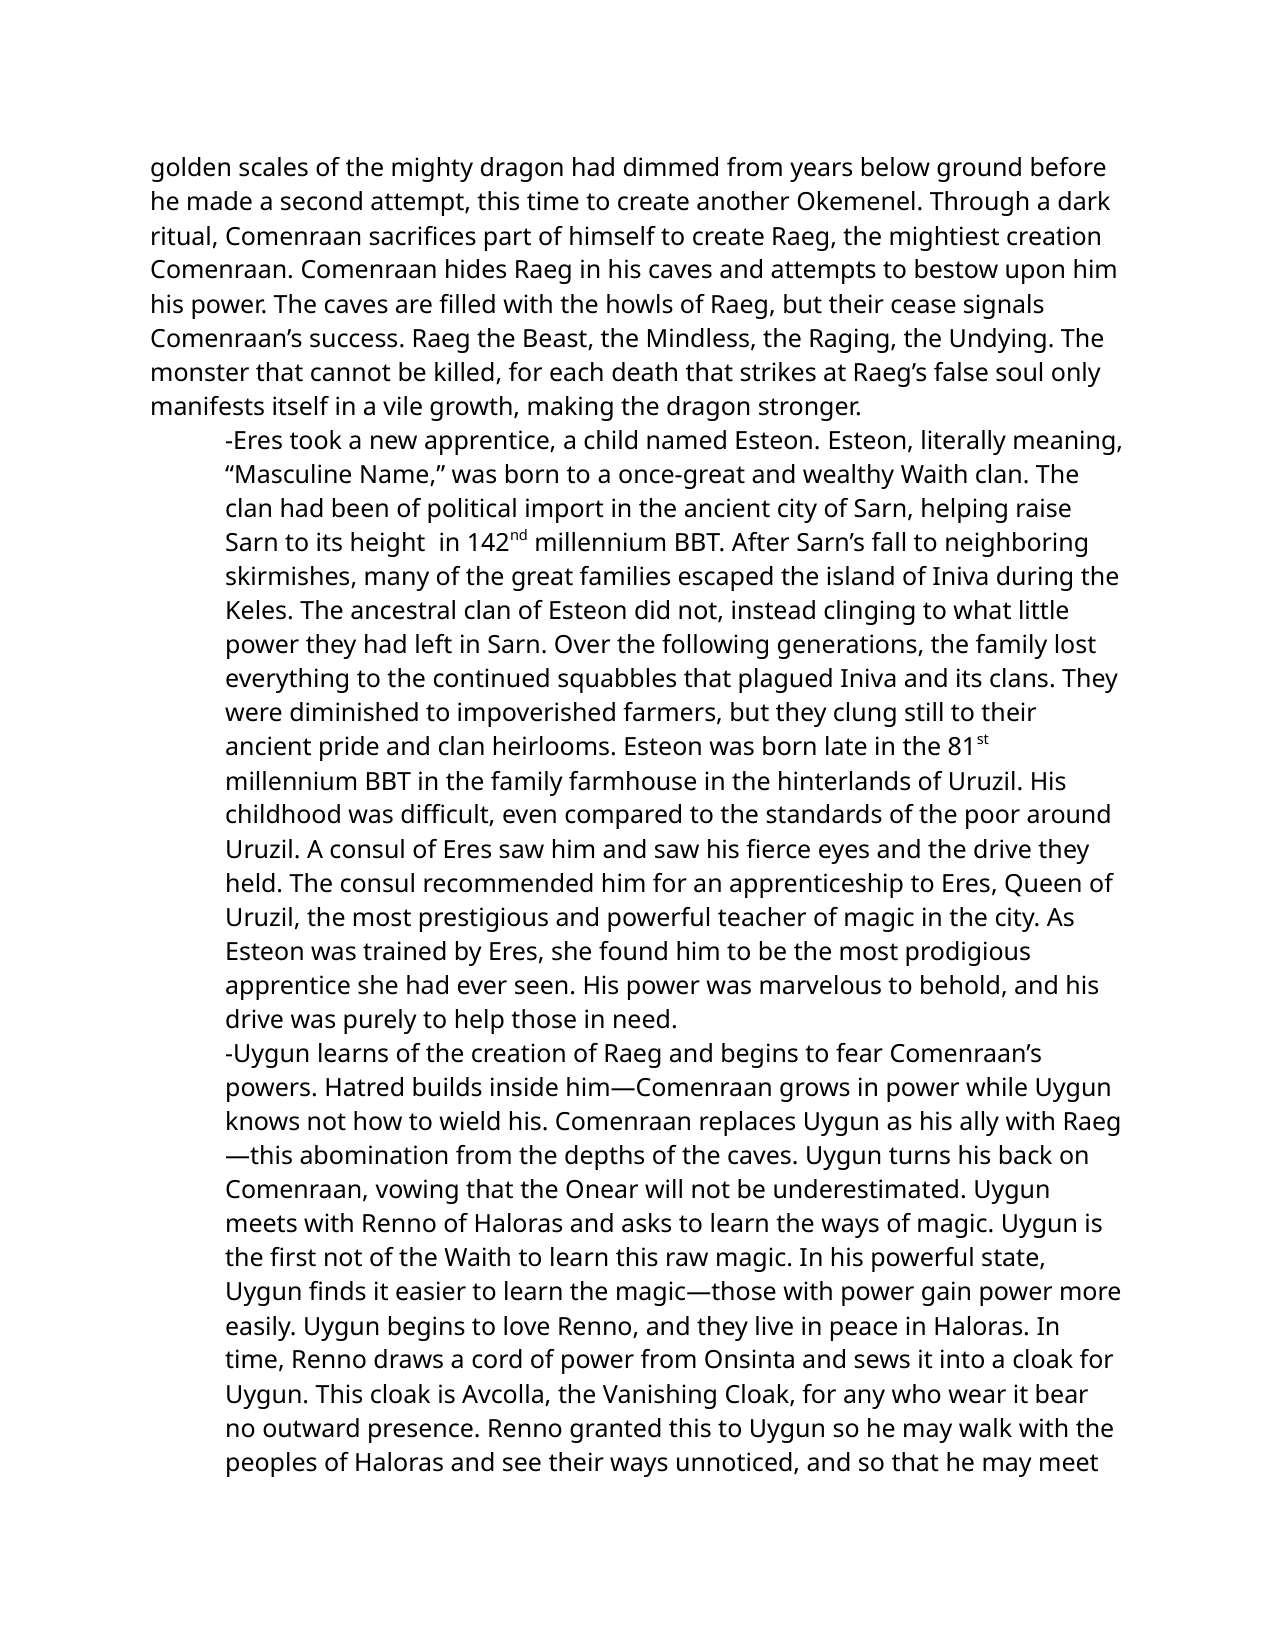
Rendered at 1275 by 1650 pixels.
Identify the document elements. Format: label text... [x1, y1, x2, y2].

text -Uygun learns of the creation of Raeg and begins to fear Comenraan’s powers. Hatred builds inside him—Comenraan grows in power while Uygun knows not how to wield his. Comenraan replaces Uygun as his ally with Raeg—this abomination from the depths of the caves. Uygun turns his back on Comenraan, vowing that the Onear will not be underestimated. Uygun meets with Renno of Haloras and asks to learn the ways of magic. Uygun is the first not of the Waith to learn this raw magic. In his powerful state, Uygun finds it easier to learn the magic—those with power gain power more easily. Uygun begins to love Renno, and they live in peace in Haloras. In time, Renno draws a cord of power from Onsinta and sews it into a cloak for Uygun. This cloak is Avcolla, the Vanishing Cloak, for any who wear it bear no outward presence. Renno granted this to Uygun so he may walk with the peoples of Haloras and see their ways unnoticed, and so that he may meet [225, 1036, 1125, 1478]
text -Eres took a new apprentice, a child named Esteon. Esteon, literally meaning, “Masculine Name,” was born to a once-great and wealthy Waith clan. The clan had been of political import in the ancient city of Sarn, helping raise Sarn to its height in 142nd millennium BBT. After Sarn’s fall to neighboring skirmishes, many of the great families escaped the island of Iniva during the Keles. The ancestral clan of Esteon did not, instead clinging to what little power they had left in Sarn. Over the following generations, the family lost everything to the continued squabbles that plagued Iniva and its clans. They were diminished to impoverished farmers, but they clung still to their ancient pride and clan heirlooms. Esteon was born late in the 81st millennium BBT in the family farmhouse in the hinterlands of Uruzil. His childhood was difficult, even compared to the standards of the poor around Uruzil. A consul of Eres saw him and saw his fierce eyes and the drive they held. The consul recommended him for an apprenticeship to Eres, Queen of Uruzil, the most prestigious and powerful teacher of magic in the city. As Esteon was trained by Eres, she found him to be the most prodigious apprentice she had ever seen. His power was marvelous to behold, and his drive was purely to help those in need. [225, 422, 1125, 1036]
text golden scales of the mighty dragon had dimmed from years below ground before he made a second attempt, this time to create another Okemenel. Through a dark ritual, Comenraan sacrifices part of himself to create Raeg, the mightiest creation Comenraan. Comenraan hides Raeg in his caves and attempts to bestow upon him his power. The caves are filled with the howls of Raeg, but their cease signals Comenraan’s success. Raeg the Beast, the Mindless, the Raging, the Undying. The monster that cannot be killed, for each death that strikes at Raeg’s false soul only manifests itself in a vile growth, making the dragon stronger. [150, 150, 1125, 422]
